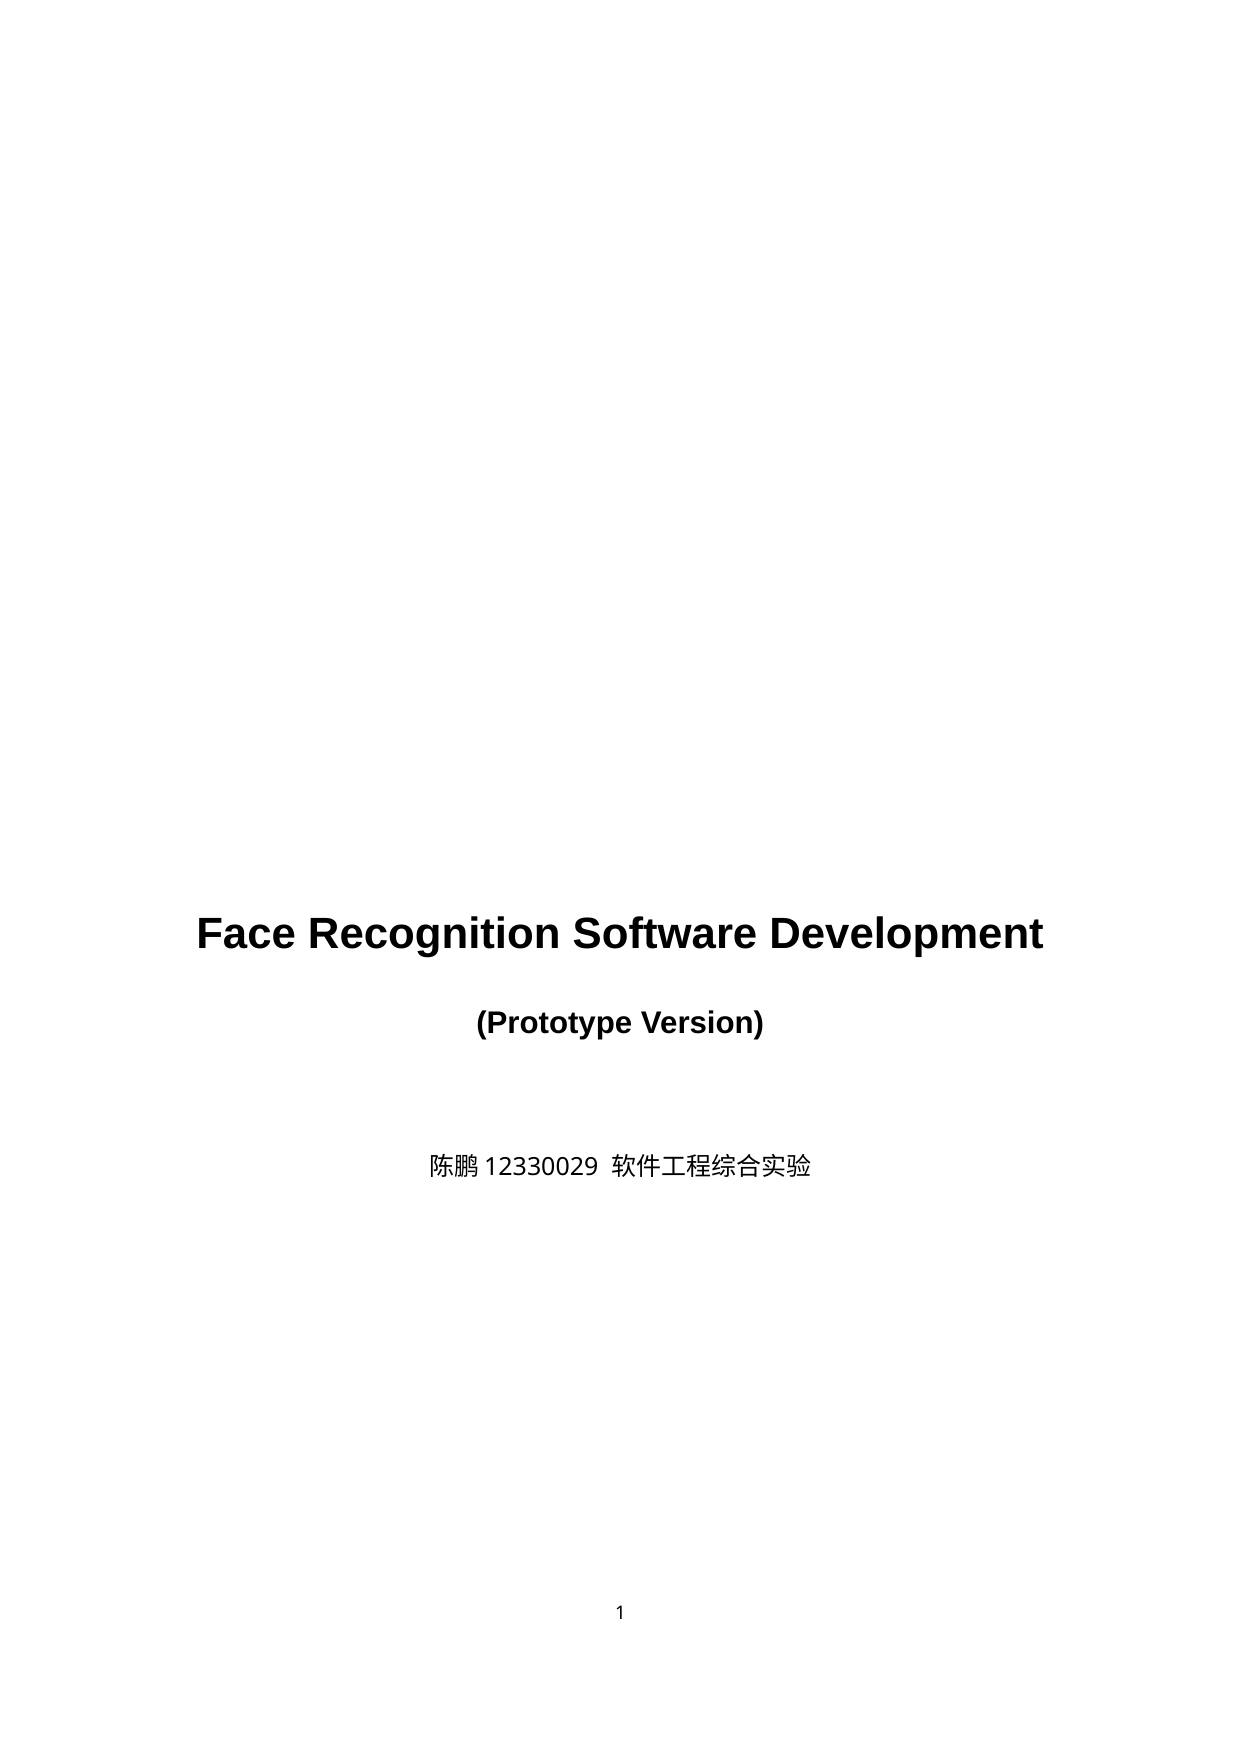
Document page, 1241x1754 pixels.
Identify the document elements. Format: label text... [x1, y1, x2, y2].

title (Prototype Version) [187, 990, 1053, 1055]
title Face Recognition Software Development [187, 900, 1053, 965]
text 陈鹏12330029 软件工程综合实验 [187, 1132, 1053, 1197]
